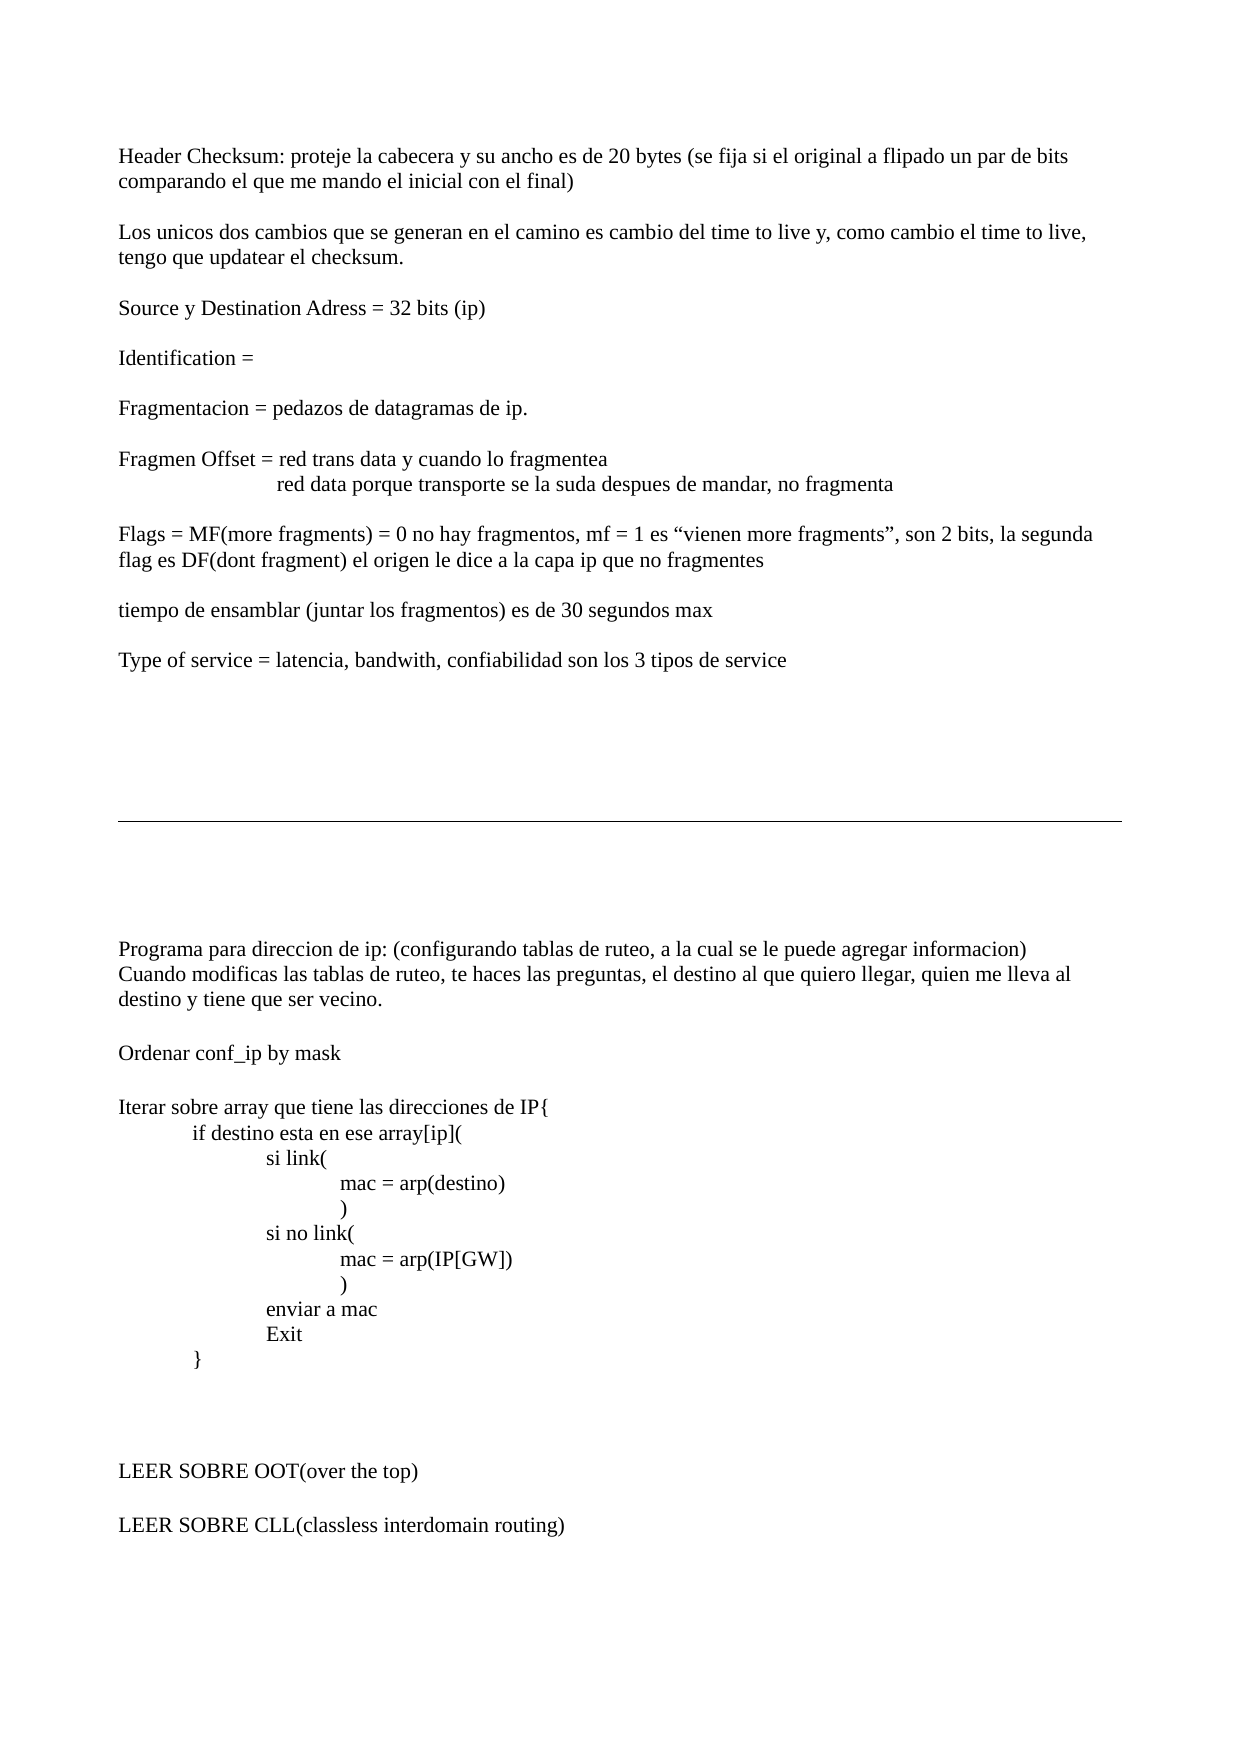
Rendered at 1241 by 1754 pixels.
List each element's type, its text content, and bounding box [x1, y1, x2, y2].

text ) [118, 1271, 1122, 1296]
text Header Checksum: proteje la cabecera y su ancho es de 20 bytes (se fija si el original a flipado un par de bits comparando el que me mando el inicial con el final) [118, 143, 1122, 194]
text red data porque transporte se la suda despues de mandar, no fragmenta [118, 471, 1122, 496]
text tiempo de ensamblar (juntar los fragmentos) es de 30 segundos max [118, 597, 1122, 622]
text Programa para direccion de ip: (configurando tablas de ruteo, a la cual se le puede agregar informacion) [118, 936, 1122, 961]
text si link( [118, 1145, 1122, 1170]
text Fragmentacion = pedazos de datagramas de ip. [118, 395, 1122, 421]
text Fragmen Offset = red trans data y cuando lo fragmentea [118, 446, 1122, 471]
text ) [118, 1195, 1122, 1220]
text LEER SOBRE OOT(over the top) [118, 1458, 1122, 1483]
text si no link( [118, 1220, 1122, 1246]
text LEER SOBRE CLL(classless interdomain routing) [118, 1512, 1122, 1537]
text if destino esta en ese array[ip]( [118, 1119, 1122, 1145]
text enviar a mac [118, 1296, 1122, 1321]
text Type of service = latencia, bandwith, confiabilidad son los 3 tipos de service [118, 647, 1122, 673]
text Los unicos dos cambios que se generan en el camino es cambio del time to live y, como cambio el time to live, tengo que updatear el checksum. [118, 219, 1122, 269]
text Identification = [118, 345, 1122, 370]
text Flags = MF(more fragments) = 0 no hay fragmentos, mf = 1 es “vienen more fragments”, son 2 bits, la segunda flag es DF(dont fragment) el origen le dice a la capa ip que no fragmentes [118, 521, 1122, 572]
text Exit [118, 1321, 1122, 1346]
text mac = arp(IP[GW]) [118, 1246, 1122, 1271]
text Ordenar conf_ip by mask [118, 1040, 1122, 1066]
text Source y Destination Adress = 32 bits (ip) [118, 294, 1122, 320]
text Cuando modificas las tablas de ruteo, te haces las preguntas, el destino al que quiero llegar, quien me lleva al destino y tiene que ser vecino. [118, 961, 1122, 1012]
text mac = arp(destino) [118, 1170, 1122, 1195]
text Iterar sobre array que tiene las direcciones de IP{ [118, 1094, 1122, 1119]
text } [118, 1346, 1122, 1372]
